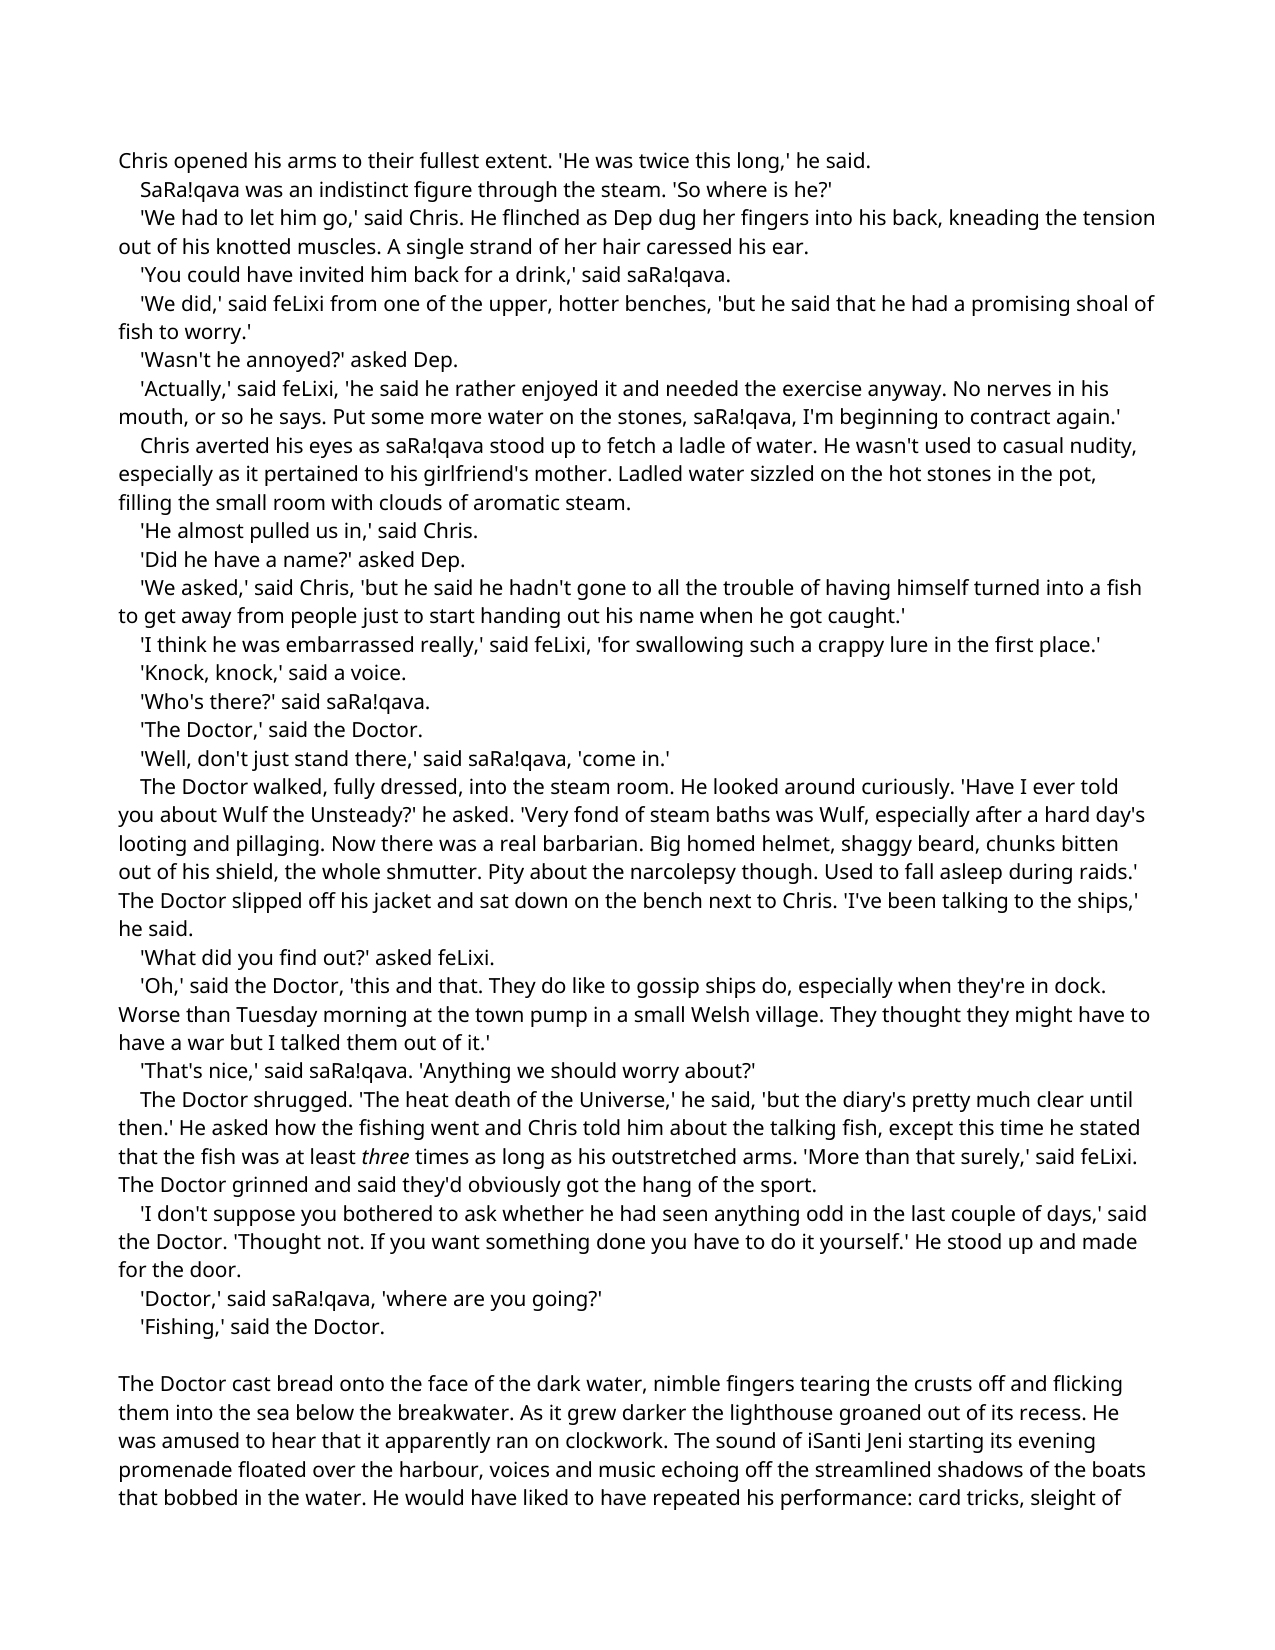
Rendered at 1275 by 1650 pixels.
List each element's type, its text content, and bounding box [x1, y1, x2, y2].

text The Doctor shrugged. 'The heat death of the Universe,' he said, 'but the diary's pretty much clear until then.' He asked how the fishing went and Chris told him about the talking fish, except this time he stated that the fish was at least three times as long as his outstretched arms. 'More than that surely,' said feLixi. The Doctor grinned and said they'd obviously got the hang of the sport. [118, 1085, 1157, 1199]
text 'We did,' said feLixi from one of the upper, hotter benches, 'but he said that he had a promising shoal of fish to worry.' [118, 289, 1157, 346]
text 'Who's there?' said saRa!qava. [118, 687, 1157, 715]
text The Doctor walked, fully dressed, into the steam room. He looked around curiously. 'Have I ever told you about Wulf the Unsteady?' he asked. 'Very fond of steam baths was Wulf, especially after a hard day's looting and pillaging. Now there was a real barbarian. Big homed helmet, shaggy beard, chunks bitten out of his shield, the whole shmutter. Pity about the narcolepsy though. Used to fall asleep during raids.' The Doctor slipped off his jacket and sat down on the bench next to Chris. 'I've been talking to the ships,' he said. [118, 772, 1157, 943]
text 'Actually,' said feLixi, 'he said he rather enjoyed it and needed the exercise anyway. No nerves in his mouth, or so he says. Put some more water on the stones, saRa!qava, I'm beginning to contract again.' [118, 374, 1157, 431]
text 'What did you find out?' asked feLixi. [118, 943, 1157, 971]
text 'Fishing,' said the Doctor. [118, 1312, 1157, 1341]
text The Doctor cast bread onto the face of the dark water, nimble fingers tearing the crusts off and flicking them into the sea below the breakwater. As it grew darker the lighthouse groaned out of its recess. He was amused to hear that it apparently ran on clockwork. The sound of iSanti Jeni starting its evening promenade floated over the harbour, voices and music echoing off the streamlined shadows of the boats that bobbed in the water. He would have liked to have repeated his performance: card tricks, sleight of [118, 1369, 1157, 1512]
text Chris averted his eyes as saRa!qava stood up to fetch a ladle of water. He wasn't used to casual nudity, especially as it pertained to his girlfriend's mother. Ladled water sizzled on the hot stones in the pot, filling the small room with clouds of aromatic steam. [118, 431, 1157, 516]
text 'Wasn't he annoyed?' asked Dep. [118, 346, 1157, 374]
text SaRa!qava was an indistinct figure through the steam. 'So where is he?' [118, 175, 1157, 203]
text 'He almost pulled us in,' said Chris. [118, 516, 1157, 545]
text 'Oh,' said the Doctor, 'this and that. They do like to gossip ships do, especially when they're in dock. Worse than Tuesday morning at the town pump in a small Welsh village. They thought they might have to have a war but I talked them out of it.' [118, 971, 1157, 1057]
text 'The Doctor,' said the Doctor. [118, 715, 1157, 744]
text 'Did he have a name?' asked Dep. [118, 545, 1157, 573]
text 'We asked,' said Chris, 'but he said he hadn't gone to all the trouble of having himself turned into a fish to get away from people just to start handing out his name when he got caught.' [118, 573, 1157, 630]
text Chris opened his arms to their fullest extent. 'He was twice this long,' he said. [118, 147, 1157, 175]
text 'That's nice,' said saRa!qava. 'Anything we should worry about?' [118, 1057, 1157, 1085]
text 'You could have invited him back for a drink,' said saRa!qava. [118, 260, 1157, 289]
text 'Well, don't just stand there,' said saRa!qava, 'come in.' [118, 744, 1157, 772]
text 'We had to let him go,' said Chris. He flinched as Dep dug her fingers into his back, kneading the tension out of his knotted muscles. A single strand of her hair caressed his ear. [118, 203, 1157, 260]
text 'Doctor,' said saRa!qava, 'where are you going?' [118, 1284, 1157, 1312]
text 'I think he was embarrassed really,' said feLixi, 'for swallowing such a crappy lure in the first place.' [118, 630, 1157, 658]
text 'I don't suppose you bothered to ask whether he had seen anything odd in the last couple of days,' said the Doctor. 'Thought not. If you want something done you have to do it yourself.' He stood up and made for the door. [118, 1199, 1157, 1284]
text 'Knock, knock,' said a voice. [118, 658, 1157, 687]
